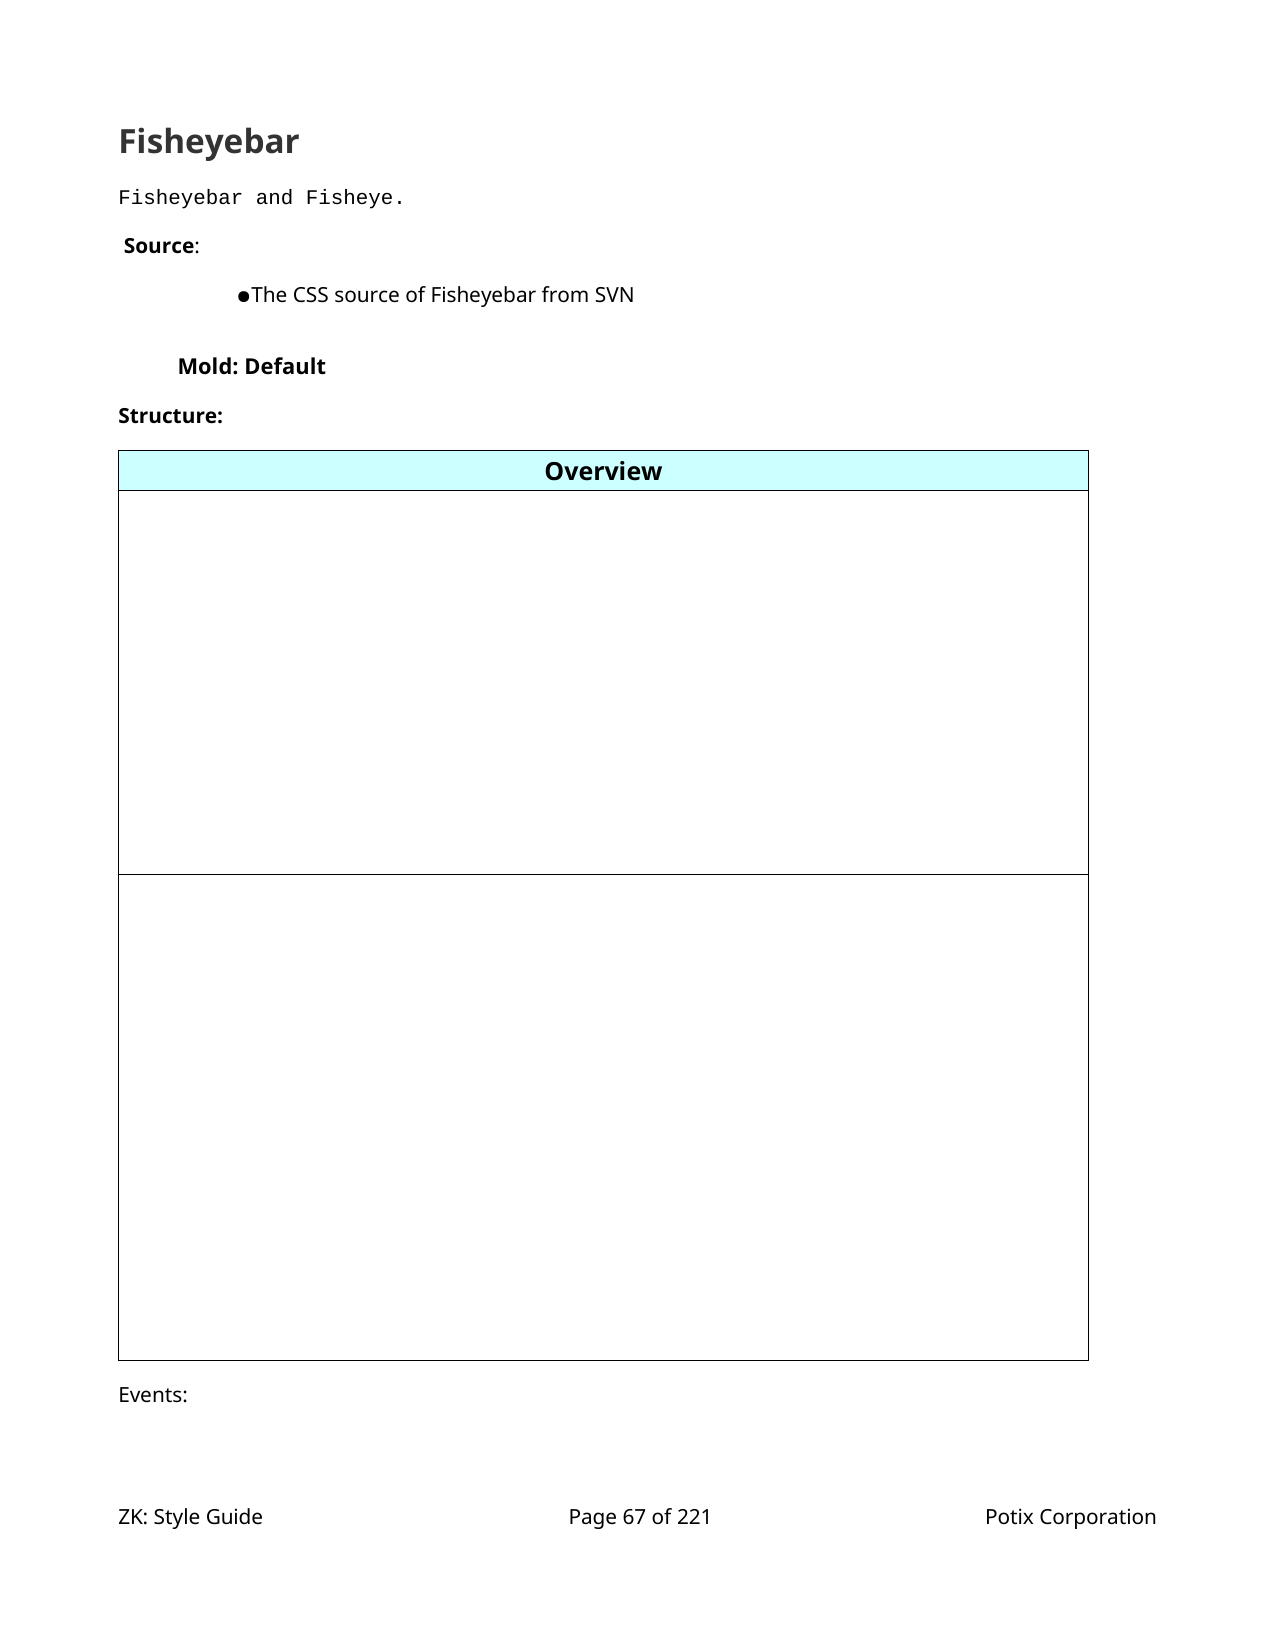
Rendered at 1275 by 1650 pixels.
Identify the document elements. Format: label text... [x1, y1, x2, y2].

text Events: [118, 1380, 1157, 1444]
table_cell [119, 491, 1088, 874]
subtitle Fisheyebar [118, 118, 1157, 163]
list The CSS source of Fisheyebar from SVN [236, 280, 1157, 308]
subtitle Mold: Default [177, 351, 1157, 381]
text Source: [118, 231, 1157, 259]
table_cell [119, 875, 1088, 1360]
text Structure: [118, 401, 1157, 429]
text Fisheyebar and Fisheye. [118, 187, 1157, 211]
table_header Overview [119, 451, 1088, 490]
